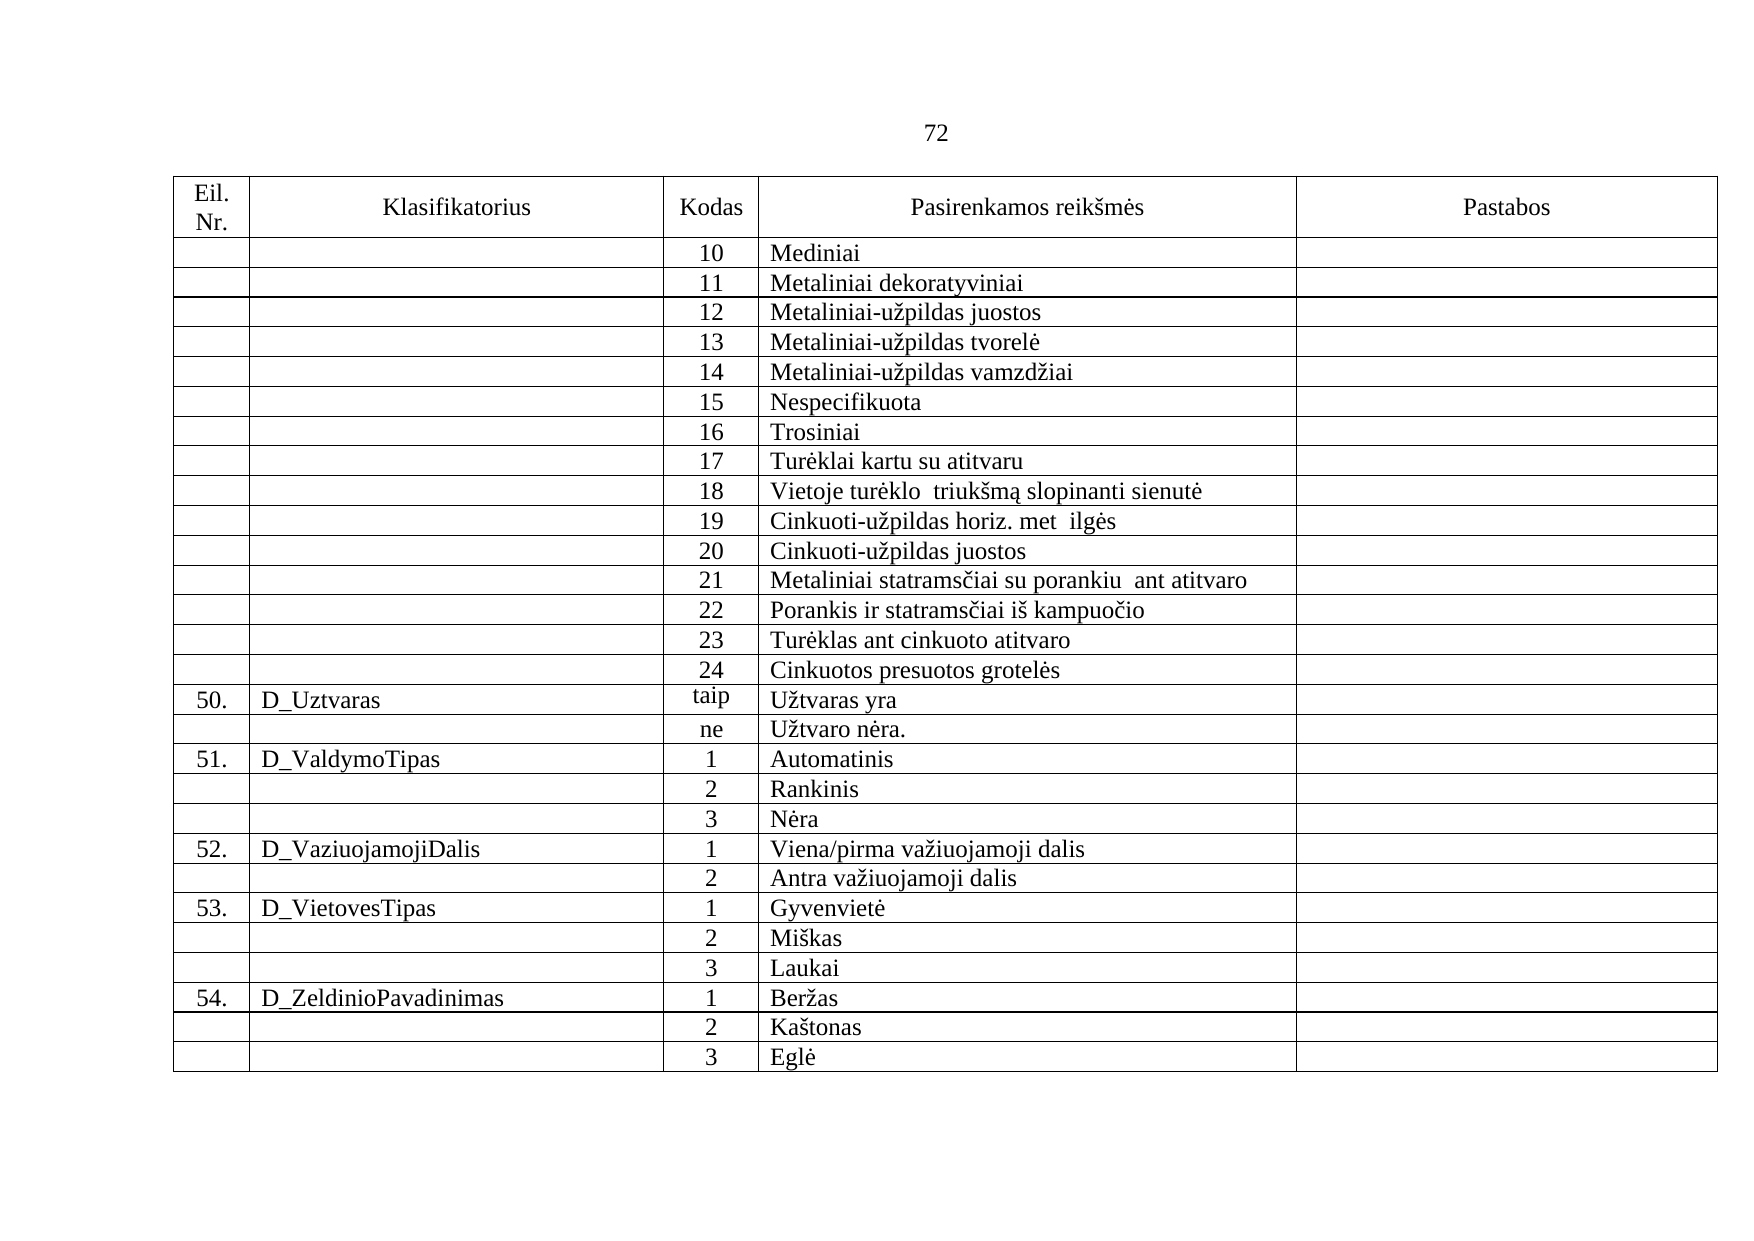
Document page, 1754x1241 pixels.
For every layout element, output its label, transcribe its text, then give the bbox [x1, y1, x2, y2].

table_cell Vietoje turėklo triukšmą slopinanti sienutė [759, 476, 1296, 505]
table_cell [1297, 298, 1717, 326]
table_cell 3 [664, 804, 758, 833]
table_cell D_Uztvaras [250, 685, 663, 713]
table_cell Kaštonas [759, 1013, 1296, 1041]
table_cell [250, 506, 663, 535]
table_cell [1297, 327, 1717, 356]
table_cell D_VaziuojamojiDalis [250, 834, 663, 862]
table_cell [174, 864, 249, 892]
table_cell 21 [664, 566, 758, 594]
table_cell Beržas [759, 983, 1296, 1011]
table_cell [1297, 446, 1717, 475]
table_cell [250, 327, 663, 356]
table_cell [250, 417, 663, 445]
table_cell [1297, 923, 1717, 952]
table_cell [1297, 655, 1717, 684]
table_cell [1297, 268, 1717, 296]
table_cell Užtvaras yra [759, 685, 1296, 713]
table_cell [250, 923, 663, 952]
table_cell Antra važiuojamoji dalis [759, 864, 1296, 892]
table_cell [174, 327, 249, 356]
table_cell 13 [664, 327, 758, 356]
table_cell 2 [664, 864, 758, 892]
table_cell 14 [664, 357, 758, 386]
table_cell Trosiniai [759, 417, 1296, 445]
table_cell [174, 476, 249, 505]
table_cell ne [664, 715, 758, 743]
table_cell 2 [664, 774, 758, 803]
table_cell Cinkuoti-užpildas horiz. met ilgės [759, 506, 1296, 535]
table_cell [174, 357, 249, 386]
table_cell 54. [174, 983, 249, 1011]
table_cell Nespecifikuota [759, 387, 1296, 416]
table_cell [250, 476, 663, 505]
table_cell 52. [174, 834, 249, 862]
table_cell [174, 506, 249, 535]
table_cell Miškas [759, 923, 1296, 952]
table_cell [250, 298, 663, 326]
table_cell 50. [174, 685, 249, 713]
table_cell Rankinis [759, 774, 1296, 803]
table_cell [174, 1042, 249, 1071]
table_cell [250, 387, 663, 416]
table_cell 1 [664, 744, 758, 773]
table_cell [250, 536, 663, 564]
table_cell [1297, 804, 1717, 833]
table_cell [174, 1013, 249, 1041]
table_cell [1297, 953, 1717, 982]
table_cell [1297, 566, 1717, 594]
table_cell [1297, 1042, 1717, 1071]
table_cell Metaliniai-užpildas tvorelė [759, 327, 1296, 356]
table_cell D_ValdymoTipas [250, 744, 663, 773]
table_cell 10 [664, 238, 758, 267]
table_cell Metaliniai-užpildas juostos [759, 298, 1296, 326]
table_cell [250, 595, 663, 624]
table_cell 1 [664, 834, 758, 862]
table_cell 19 [664, 506, 758, 535]
table_cell [174, 566, 249, 594]
table_cell [250, 446, 663, 475]
table_cell 3 [664, 1042, 758, 1071]
table_cell [250, 238, 663, 267]
table_cell [250, 655, 663, 684]
table_cell [250, 804, 663, 833]
table_cell 22 [664, 595, 758, 624]
table_cell [1297, 417, 1717, 445]
table_cell [250, 268, 663, 296]
table_cell [174, 268, 249, 296]
table_cell Viena/pirma važiuojamoji dalis [759, 834, 1296, 862]
table_cell taip [664, 685, 758, 713]
table_cell [174, 655, 249, 684]
table_cell [1297, 595, 1717, 624]
table_cell Metaliniai statramsčiai su porankiu ant atitvaro [759, 566, 1296, 594]
table_cell Automatinis [759, 744, 1296, 773]
table_cell 18 [664, 476, 758, 505]
table_cell Turėklas ant cinkuoto atitvaro [759, 625, 1296, 654]
table_cell [1297, 387, 1717, 416]
table_cell Metaliniai-užpildas vamzdžiai [759, 357, 1296, 386]
table_cell 12 [664, 298, 758, 326]
table_cell [1297, 506, 1717, 535]
table_header Pastabos [1297, 177, 1717, 237]
table_cell [1297, 893, 1717, 922]
table_cell [1297, 625, 1717, 654]
table_cell [174, 715, 249, 743]
table_cell 2 [664, 923, 758, 952]
table_cell 51. [174, 744, 249, 773]
table_cell Metaliniai dekoratyviniai [759, 268, 1296, 296]
table_cell 1 [664, 893, 758, 922]
table_cell [1297, 357, 1717, 386]
table_cell [1297, 864, 1717, 892]
table_cell D_VietovesTipas [250, 893, 663, 922]
table_cell [250, 953, 663, 982]
table_cell [250, 625, 663, 654]
table_header Pasirenkamos reikšmės [759, 177, 1296, 237]
table_cell 20 [664, 536, 758, 564]
table_cell [1297, 1013, 1717, 1041]
table_cell 53. [174, 893, 249, 922]
table_cell [174, 774, 249, 803]
table_cell [250, 864, 663, 892]
table_cell Mediniai [759, 238, 1296, 267]
table_cell Porankis ir statramsčiai iš kampuočio [759, 595, 1296, 624]
table_cell Gyvenvietė [759, 893, 1296, 922]
table_cell [1297, 536, 1717, 564]
table_cell Turėklai kartu su atitvaru [759, 446, 1296, 475]
table_header Klasifikatorius [250, 177, 663, 237]
table_header Kodas [664, 177, 758, 237]
table_cell D_ZeldinioPavadinimas [250, 983, 663, 1011]
table_cell [174, 536, 249, 564]
table_cell 11 [664, 268, 758, 296]
table_cell [250, 715, 663, 743]
table_cell Laukai [759, 953, 1296, 982]
table_cell [174, 923, 249, 952]
table_cell 17 [664, 446, 758, 475]
table_cell Eglė [759, 1042, 1296, 1071]
table_cell [250, 1042, 663, 1071]
table_cell 3 [664, 953, 758, 982]
table_cell Cinkuotos presuotos grotelės [759, 655, 1296, 684]
table_cell [250, 357, 663, 386]
table_cell [1297, 983, 1717, 1011]
table_cell 24 [664, 655, 758, 684]
table_cell [250, 1013, 663, 1041]
table_cell 16 [664, 417, 758, 445]
table_header Eil. Nr. [174, 177, 249, 237]
table_cell [174, 298, 249, 326]
table_cell [1297, 834, 1717, 862]
table_cell [174, 595, 249, 624]
table_cell [174, 804, 249, 833]
table_cell [174, 446, 249, 475]
table_cell Užtvaro nėra. [759, 715, 1296, 743]
table_cell 1 [664, 983, 758, 1011]
table_cell [1297, 715, 1717, 743]
table_cell [174, 387, 249, 416]
table_cell 15 [664, 387, 758, 416]
table_cell 23 [664, 625, 758, 654]
table_cell [1297, 685, 1717, 713]
table_cell [250, 774, 663, 803]
table_cell [1297, 774, 1717, 803]
table_cell [1297, 238, 1717, 267]
table_cell [174, 238, 249, 267]
table_cell [1297, 744, 1717, 773]
table_cell Nėra [759, 804, 1296, 833]
table_cell [1297, 476, 1717, 505]
table_cell [250, 566, 663, 594]
table_cell [174, 625, 249, 654]
table_cell 2 [664, 1013, 758, 1041]
table_cell [174, 417, 249, 445]
table_cell [174, 953, 249, 982]
table_cell Cinkuoti-užpildas juostos [759, 536, 1296, 564]
